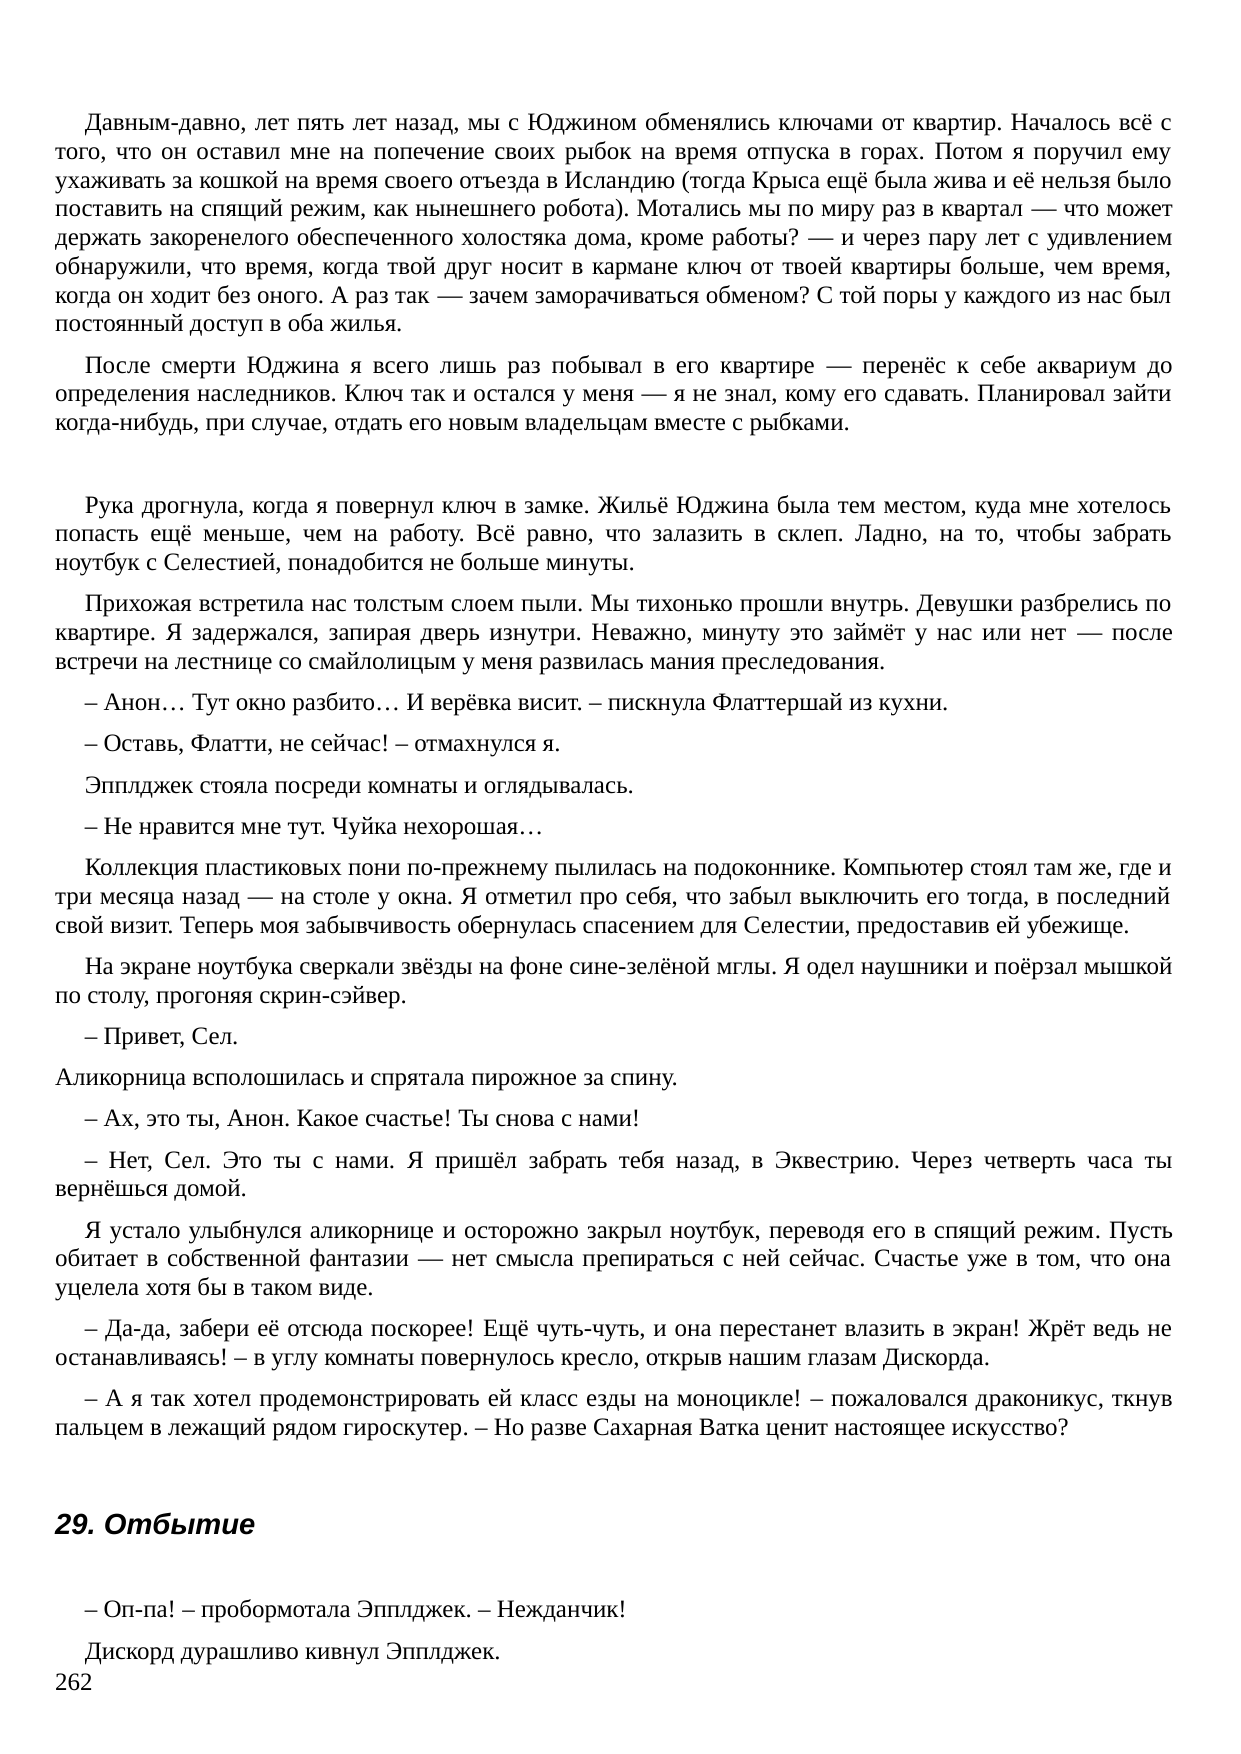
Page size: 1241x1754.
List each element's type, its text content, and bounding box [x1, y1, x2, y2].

text – Анон… Тут окно разбито… И верёвка висит. – пискнула Флаттершай из кухни. [55, 687, 1173, 716]
text Прихожая встретила нас толстым слоем пыли. Мы тихонько прошли внутрь. Девушки разбрелись по квартире. Я задержался, запирая дверь изнутри. Неважно, минуту это займёт у нас или нет — после встречи на лестнице со смайлолицым у меня развилась мания преследования. [55, 588, 1173, 675]
text Дискорд дурашливо кивнул Эпплджек. [55, 1636, 1173, 1664]
text Давным-давно, лет пять лет назад, мы с Юджином обменялись ключами от квартир. Началось всё с того, что он оставил мне на попечение своих рыбок на время отпуска в горах. Потом я поручил ему ухаживать за кошкой на время своего отъезда в Исландию (тогда Крыса ещё была жива и её нельзя было поставить на спящий режим, как нынешнего робота). Мотались мы по миру раз в квартал — что может держать закоренелого обеспеченного холостяка дома, кроме работы? — и через пару лет с удивлением обнаружили, что время, когда твой друг носит в кармане ключ от твоей квартиры больше, чем время, когда он ходит без оного. А раз так — зачем заморачиваться обменом? С той поры у каждого из нас был постоянный доступ в оба жилья. [55, 107, 1173, 337]
text – Оп-па! – пробормотала Эпплджек. – Нежданчик! [55, 1594, 1173, 1623]
text После смерти Юджина я всего лишь раз побывал в его квартире — перенёс к себе аквариум до определения наследников. Ключ так и остался у меня — я не знал, кому его сдавать. Планировал зайти когда-нибудь, при случае, отдать его новым владельцам вместе с рыбками. [55, 350, 1173, 436]
text – Не нравится мне тут. Чуйка нехорошая… [55, 811, 1173, 840]
text Рука дрогнула, когда я повернул ключ в замке. Жильё Юджина была тем местом, куда мне хотелось попасть ещё меньше, чем на работу. Всё равно, что залазить в склеп. Ладно, на то, чтобы забрать ноутбук с Селестией, понадобится не больше минуты. [55, 490, 1173, 576]
text Аликорница всполошилась и спрятала пирожное за спину. [55, 1062, 1173, 1091]
text – Да-да, забери её отсюда поскорее! Ещё чуть-чуть, и она перестанет влазить в экран! Жрёт ведь не останавливаясь! – в углу комнаты повернулось кресло, открыв нашим глазам Дискорда. [55, 1313, 1173, 1371]
text Я устало улыбнулся аликорнице и осторожно закрыл ноутбук, переводя его в спящий режим. Пусть обитает в собственной фантазии — нет смысла препираться с ней сейчас. Счастье уже в том, что она уцелела хотя бы в таком виде. [55, 1215, 1173, 1301]
text Коллекция пластиковых пони по-прежнему пылилась на подоконнике. Компьютер стоял там же, где и три месяца назад — на столе у окна. Я отметил про себя, что забыл выключить его тогда, в последний свой визит. Теперь моя забывчивость обернулась спасением для Селестии, предоставив ей убежище. [55, 852, 1173, 938]
text Эпплджек стояла посреди комнаты и оглядывалась. [55, 770, 1173, 798]
text – Нет, Сел. Это ты с нами. Я пришёл забрать тебя назад, в Эквестрию. Через четверть часа ты вернёшься домой. [55, 1145, 1173, 1202]
text – А я так хотел продемонстрировать ей класс езды на моноцикле! – пожаловался драконикус, ткнув пальцем в лежащий рядом гироскутер. – Но разве Сахарная Ватка ценит настоящее искусство? [55, 1383, 1173, 1441]
text На экране ноутбука сверкали звёзды на фоне сине-зелёной мглы. Я одел наушники и поёрзал мышкой по столу, прогоняя скрин-сэйвер. [55, 951, 1173, 1008]
subtitle 29. Отбытие [55, 1507, 1173, 1541]
text – Оставь, Флатти, не сейчас! – отмахнулся я. [55, 728, 1173, 757]
text – Привет, Сел. [55, 1021, 1173, 1050]
text – Ах, это ты, Анон. Какое счастье! Ты снова с нами! [55, 1103, 1173, 1132]
